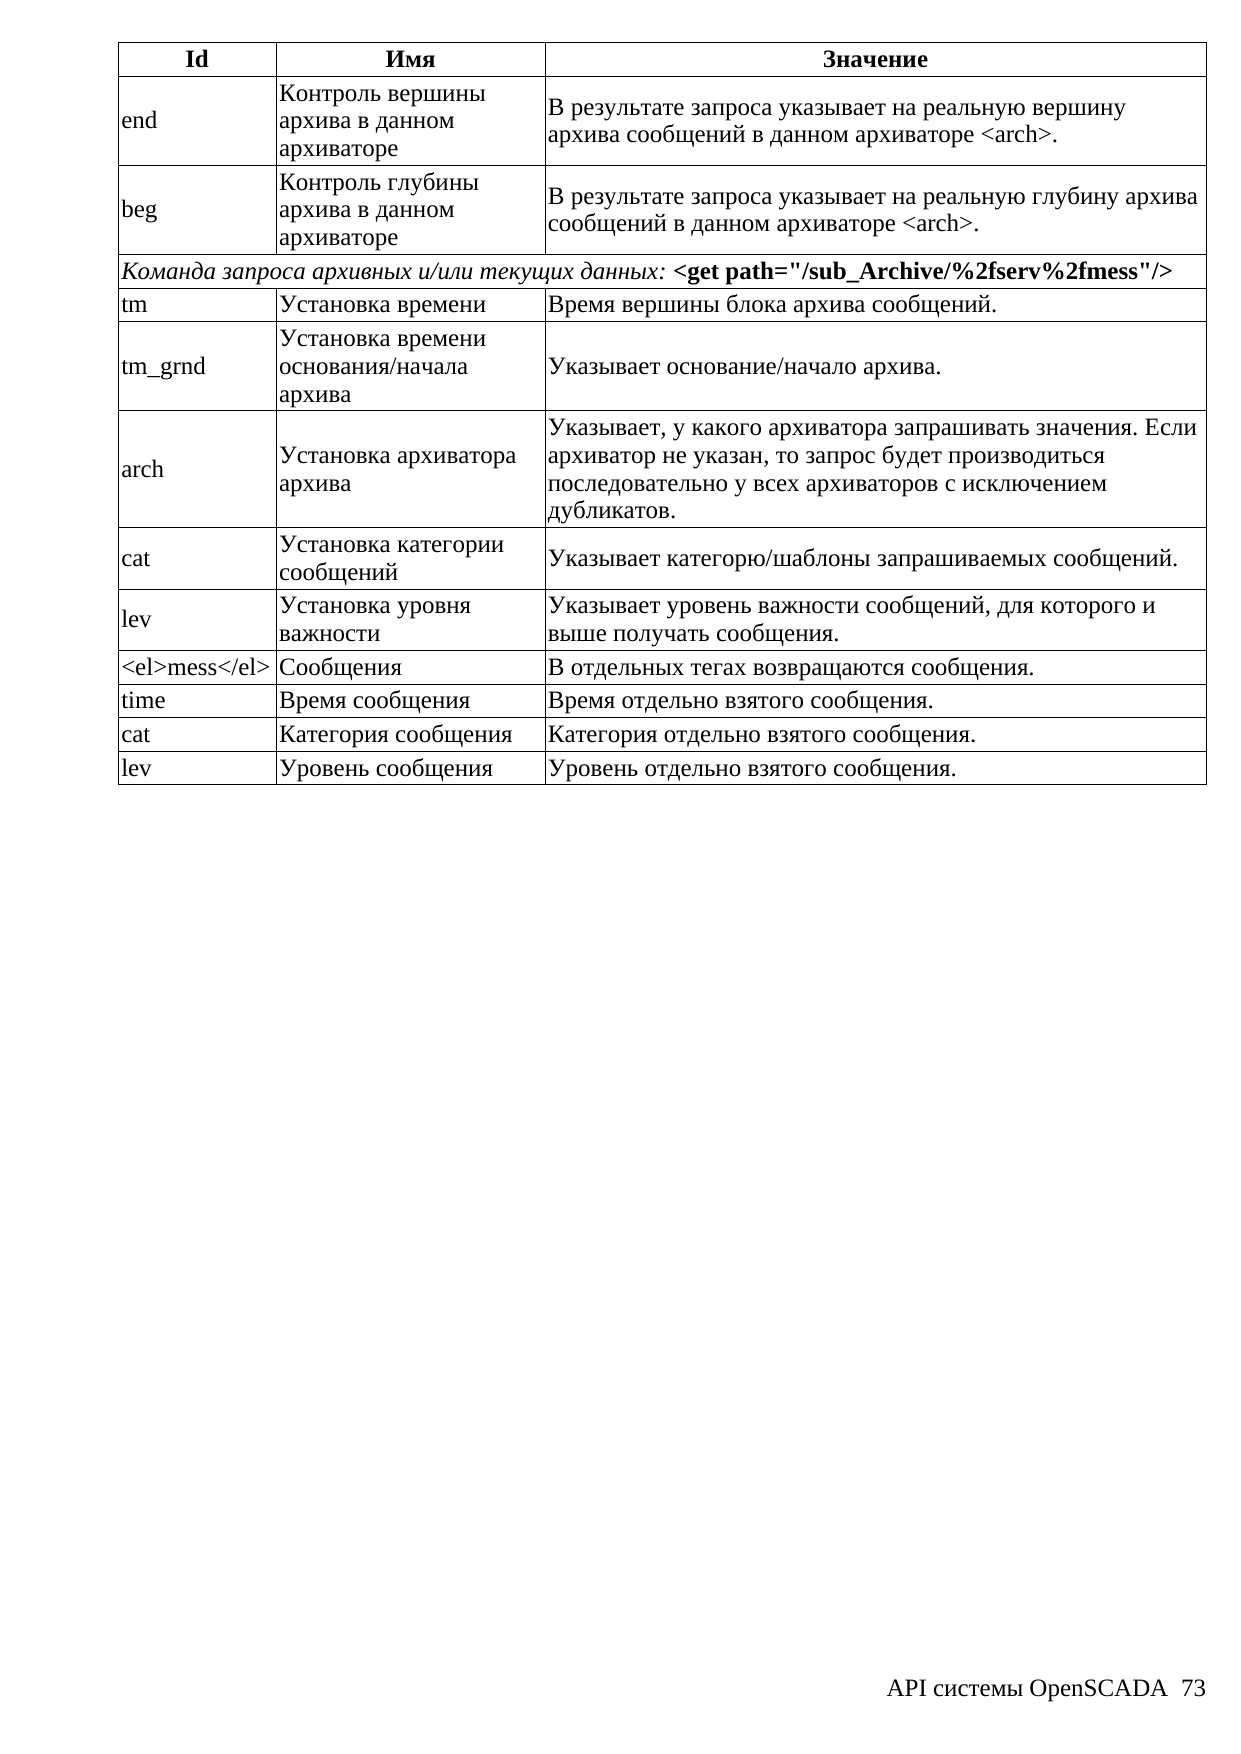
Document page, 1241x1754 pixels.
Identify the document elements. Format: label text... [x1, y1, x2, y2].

table_cell Указывает, у какого архиватора запрашивать значения. Если архиватор не указан, то запрос будет производиться последовательно у всех архиваторов с исключением дубликатов. [546, 411, 1206, 527]
table_cell Категория отдельно взятого сообщения. [546, 718, 1206, 751]
table_cell В результате запроса указывает на реальную вершину архива сообщений в данном архиваторе <arch>. [546, 77, 1206, 165]
table_cell Контроль вершины архива в данном архиваторе [277, 77, 545, 165]
table_header Id [119, 43, 276, 76]
table_cell cat [119, 718, 276, 751]
table_cell Время сообщения [277, 685, 545, 717]
table_header Значение [546, 43, 1206, 76]
table_cell Установка уровня важности [277, 590, 545, 650]
table_cell В результате запроса указывает на реальную глубину архива сообщений в данном архиваторе <arch>. [546, 166, 1206, 254]
table_cell Установка категории сообщений [277, 528, 545, 588]
table_cell Уровень отдельно взятого сообщения. [546, 752, 1206, 784]
table_cell Категория сообщения [277, 718, 545, 751]
table_cell Установка времени основания/начала архива [277, 322, 545, 410]
table_cell time [119, 685, 276, 717]
table_cell <el>mess</el> [119, 651, 276, 683]
table_cell tm [119, 289, 276, 321]
table_cell cat [119, 528, 276, 588]
table_cell Команда запроса архивных и/или текущих данных: <get path="/sub_Archive/%2fserv%2fmess"/> [119, 255, 1206, 288]
table_cell Время отдельно взятого сообщения. [546, 685, 1206, 717]
table_cell Указывает уровень важности сообщений, для которого и выше получать сообщения. [546, 590, 1206, 650]
table_cell Контроль глубины архива в данном архиваторе [277, 166, 545, 254]
table_cell arch [119, 411, 276, 527]
table_cell tm_grnd [119, 322, 276, 410]
table_cell Указывает категорю/шаблоны запрашиваемых сообщений. [546, 528, 1206, 588]
table_cell Сообщения [277, 651, 545, 683]
table_cell В отдельных тегах возвращаются сообщения. [546, 651, 1206, 683]
table_cell beg [119, 166, 276, 254]
table_cell Указывает основание/начало архива. [546, 322, 1206, 410]
table_cell Время вершины блока архива сообщений. [546, 289, 1206, 321]
table_cell Установка времени [277, 289, 545, 321]
table_cell lev [119, 590, 276, 650]
table_cell lev [119, 752, 276, 784]
table_header Имя [277, 43, 545, 76]
table_cell Уровень сообщения [277, 752, 545, 784]
table_cell Установка архиватора архива [277, 411, 545, 527]
table_cell end [119, 77, 276, 165]
